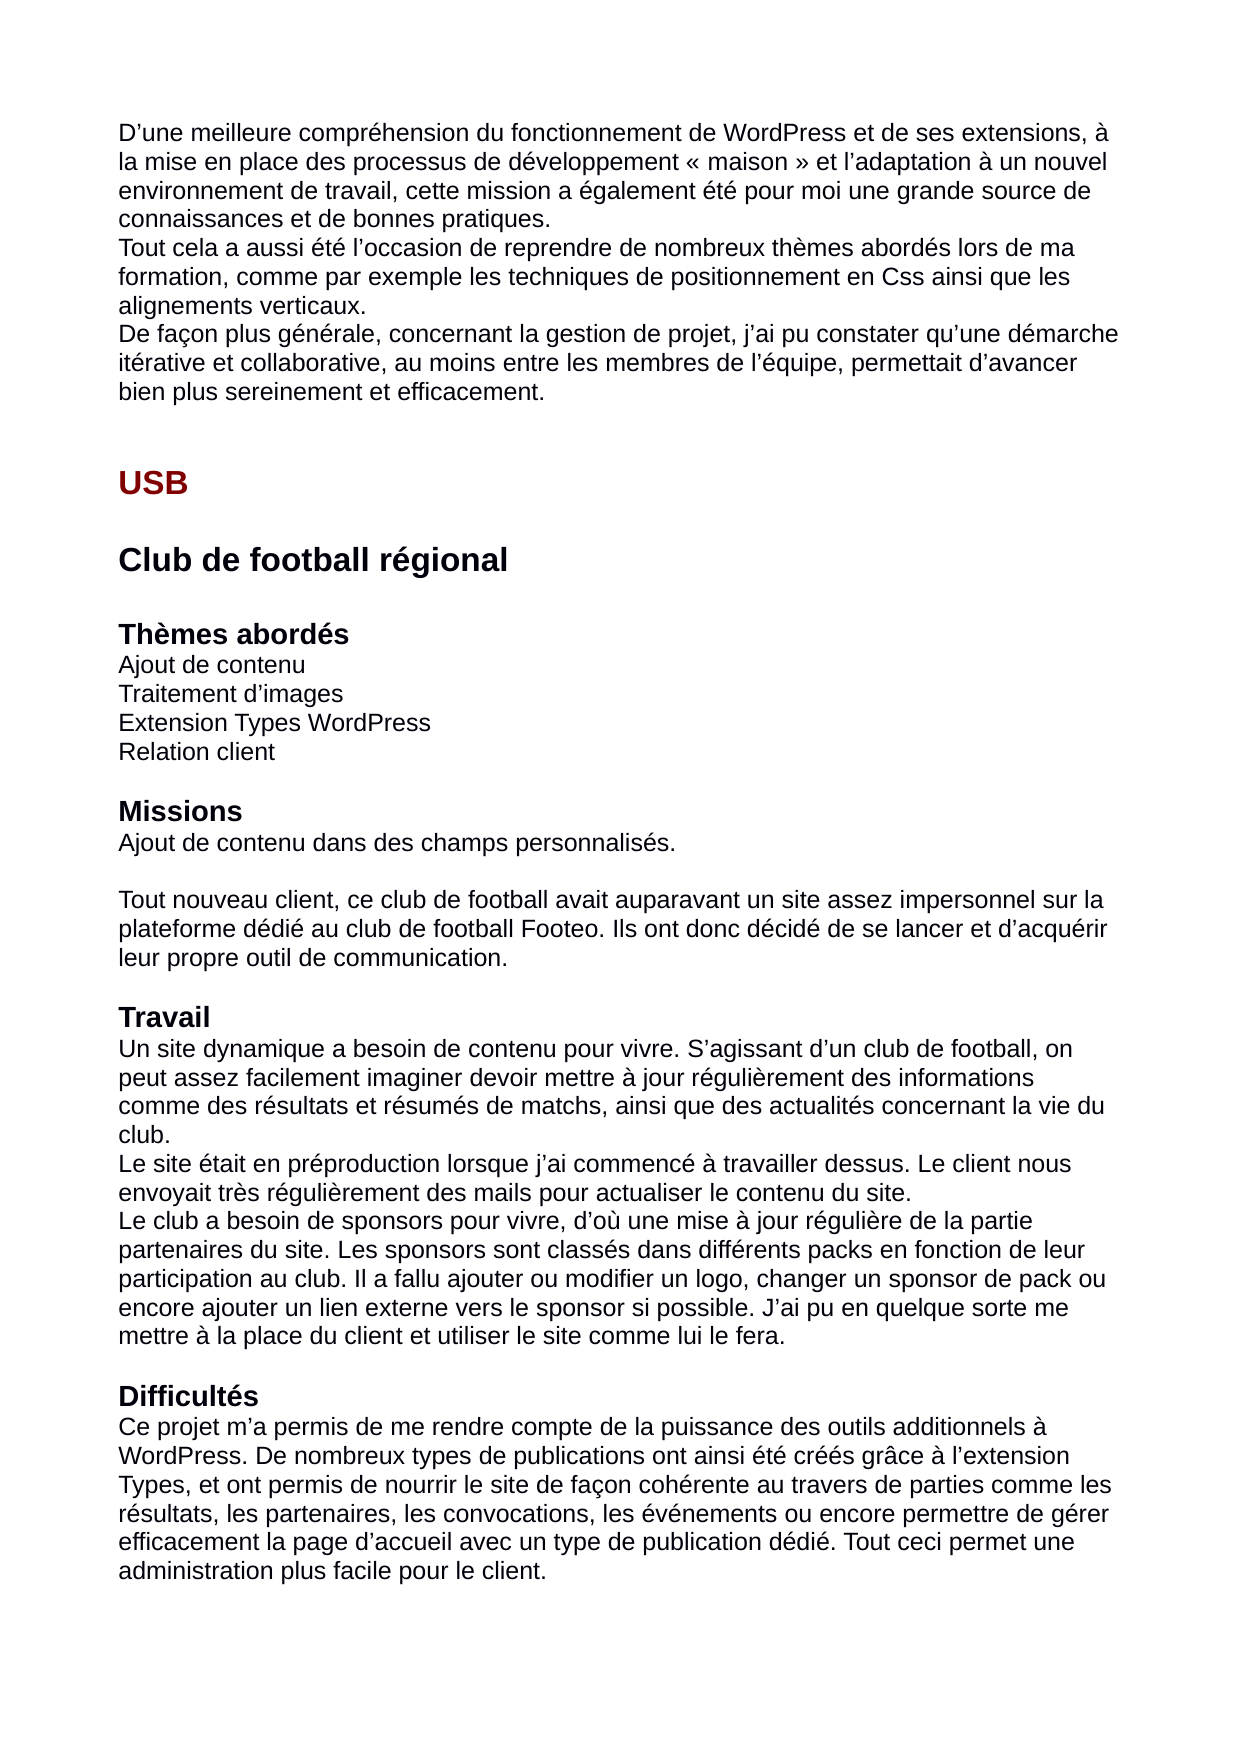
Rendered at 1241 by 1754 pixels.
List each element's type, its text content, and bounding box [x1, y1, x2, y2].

text Relation client [118, 737, 1122, 765]
text Un site dynamique a besoin de contenu pour vivre. S’agissant d’un club de football, on peut assez facilement imaginer devoir mettre à jour régulièrement des informations comme des résultats et résumés de matchs, ainsi que des actualités concernant la vie du club. [118, 1034, 1122, 1149]
text De façon plus générale, concernant la gestion de projet, j’ai pu constater qu’une démarche itérative et collaborative, au moins entre les membres de l’équipe, permettait d’avancer bien plus sereinement et efficacement. [118, 319, 1122, 406]
text Tout nouveau client, ce club de football avait auparavant un site assez impersonnel sur la plateforme dédié au club de football Footeo. Ils ont donc décidé de se lancer et d’acquérir leur propre outil de communication. [118, 885, 1122, 971]
text Le club a besoin de sponsors pour vivre, d’où une mise à jour régulière de la partie partenaires du site. Les sponsors sont classés dans différents packs en fonction de leur participation au club. Il a fallu ajouter ou modifier un logo, changer un sponsor de pack ou encore ajouter un lien externe vers le sponsor si possible. J’ai pu en quelque sorte me mettre à la place du client et utiliser le site comme lui le fera. [118, 1206, 1122, 1350]
text Ajout de contenu dans des champs personnalisés. [118, 828, 1122, 856]
text Extension Types WordPress [118, 708, 1122, 737]
text Thèmes abordés [118, 617, 1122, 650]
text Le site était en préproduction lorsque j’ai commencé à travailler dessus. Le client nous envoyait très régulièrement des mails pour actualiser le contenu du site. [118, 1149, 1122, 1206]
text USB [118, 463, 1122, 502]
text Travail [118, 1000, 1122, 1034]
text Club de football régional [118, 540, 1122, 578]
text Tout cela a aussi été l’occasion de reprendre de nombreux thèmes abordés lors de ma formation, comme par exemple les techniques de positionnement en Css ainsi que les alignements verticaux. [118, 233, 1122, 319]
text D’une meilleure compréhension du fonctionnement de WordPress et de ses extensions, à la mise en place des processus de développement « maison » et l’adaptation à un nouvel environnement de travail, cette mission a également été pour moi une grande source de connaissances et de bonnes pratiques. [118, 118, 1122, 233]
text Ajout de contenu [118, 650, 1122, 679]
text Difficultés [118, 1379, 1122, 1412]
text Ce projet m’a permis de me rendre compte de la puissance des outils additionnels à WordPress. De nombreux types de publications ont ainsi été créés grâce à l’extension Types, et ont permis de nourrir le site de façon cohérente au travers de parties comme les résultats, les partenaires, les convocations, les événements ou encore permettre de gérer efficacement la page d’accueil avec un type de publication dédié. Tout ceci permet une administration plus facile pour le client. [118, 1412, 1122, 1585]
text Traitement d’images [118, 679, 1122, 708]
text Missions [118, 794, 1122, 828]
